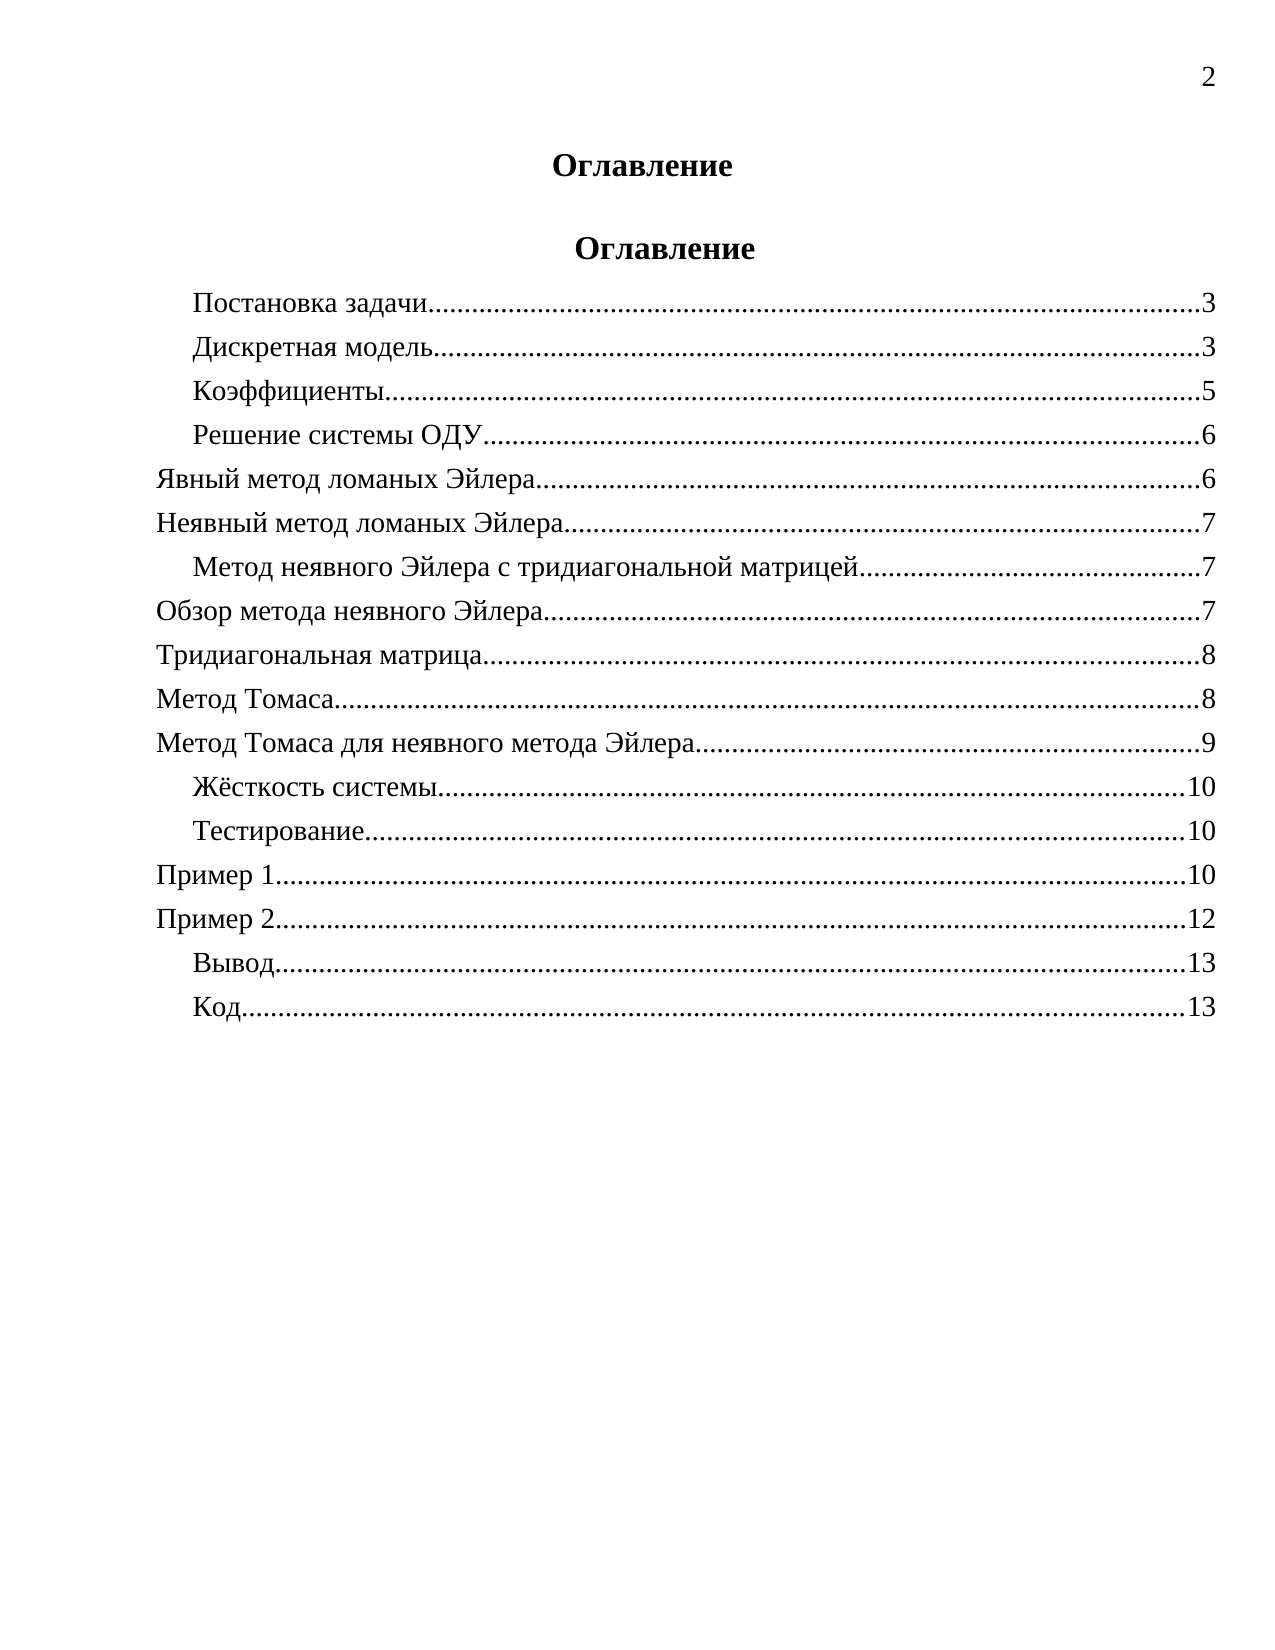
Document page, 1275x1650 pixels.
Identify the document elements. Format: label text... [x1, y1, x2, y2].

text Метод неявного Эйлера с тридиагональной матрицей 7 [133, 549, 1137, 583]
text Коэффициенты 5 [133, 373, 1137, 407]
text Пример 2 12 [156, 901, 1137, 934]
text Метод Томаса 8 [156, 681, 1137, 715]
text Жёсткость системы 10 [133, 769, 1137, 803]
text Тридиагональная матрица 8 [156, 637, 1137, 671]
text Явный метод ломаных Эйлера 6 [156, 461, 1137, 495]
text Оглавление [133, 146, 1151, 184]
text Обзор метода неявного Эйлера 7 [156, 593, 1137, 627]
text Неявный метод ломаных Эйлера 7 [156, 505, 1137, 539]
text Тестирование 10 [133, 813, 1137, 847]
text Дискретная модель 3 [133, 329, 1137, 363]
text Решение системы ОДУ 6 [133, 417, 1137, 451]
text Вывод 13 [133, 945, 1137, 978]
text Код 13 [133, 989, 1137, 1022]
text Постановка задачи 3 [133, 286, 1137, 319]
subtitle Оглавление [133, 228, 1137, 266]
text Пример 1 10 [156, 857, 1137, 891]
text Метод Томаса для неявного метода Эйлера 9 [156, 725, 1137, 759]
